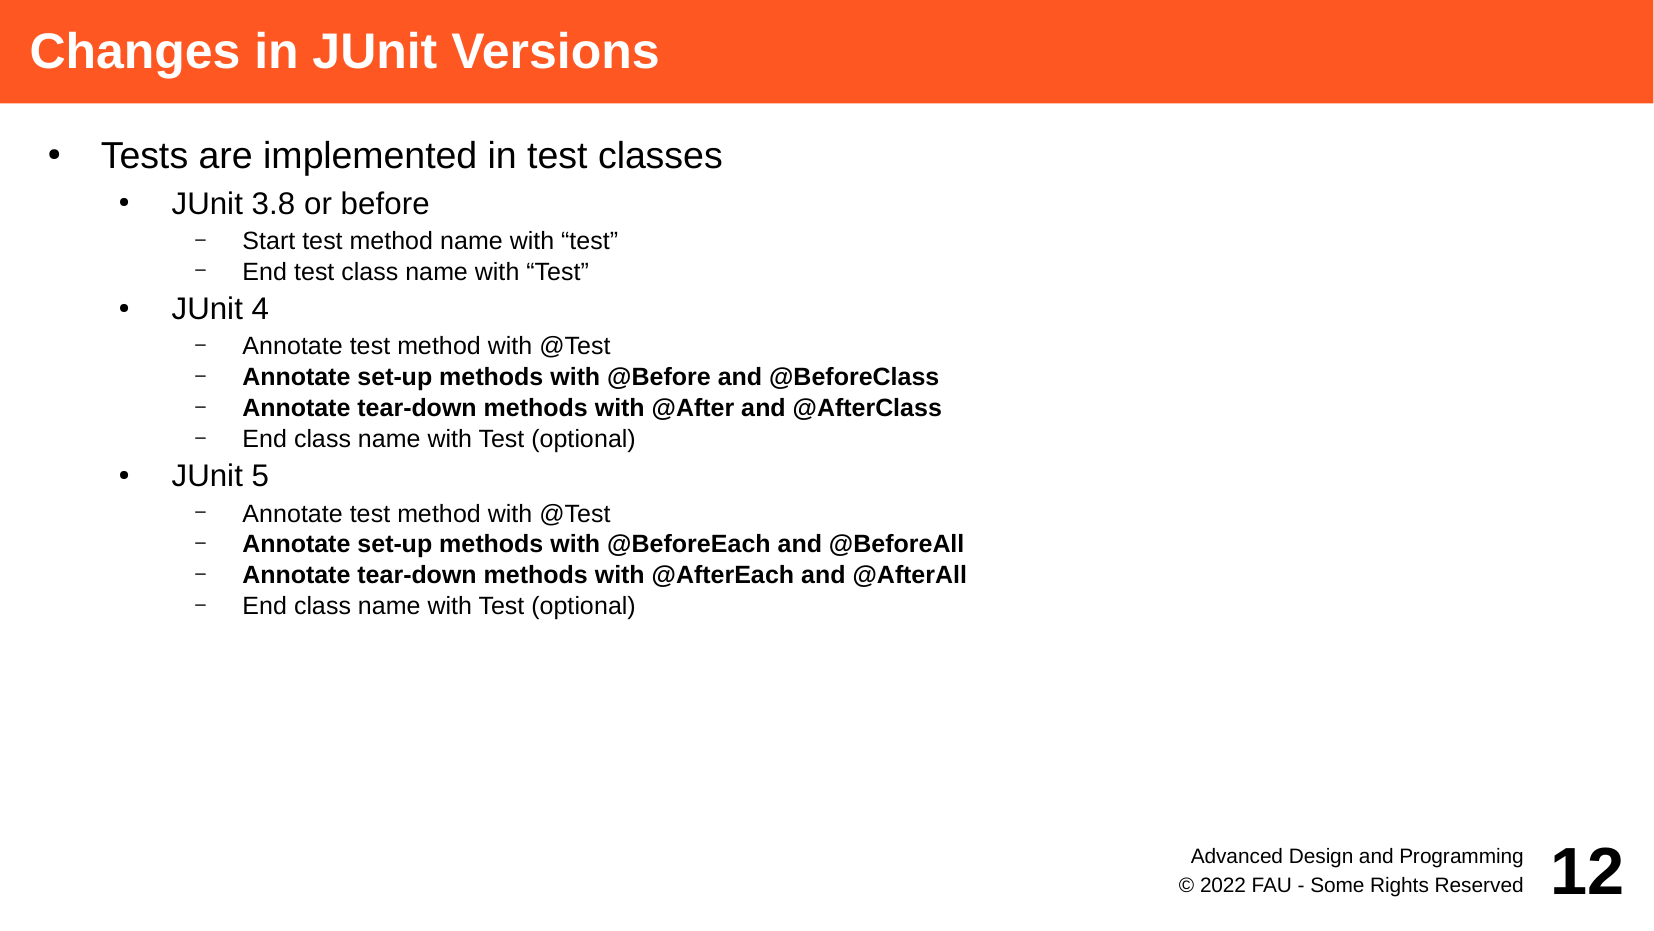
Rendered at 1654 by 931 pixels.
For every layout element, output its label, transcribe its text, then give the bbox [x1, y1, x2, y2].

list Tests are implemented in test classes JUnit 3.8 or before Start test method name with “test” End test class name with “Test” JUnit 4 Annotate test method with @Test Annotate set-up methods with @Before and @BeforeClass Annotate tear-down methods with @After and @AfterClass End class name with Test (optional) JUnit 5 Annotate test method with @Test Annotate set-up methods with @BeforeEach and @BeforeAll Annotate tear-down methods with @AfterEach and @AfterAll End class name with Test (optional) [30, 135, 1625, 783]
title Changes in JUnit Versions [0, 0, 1654, 104]
